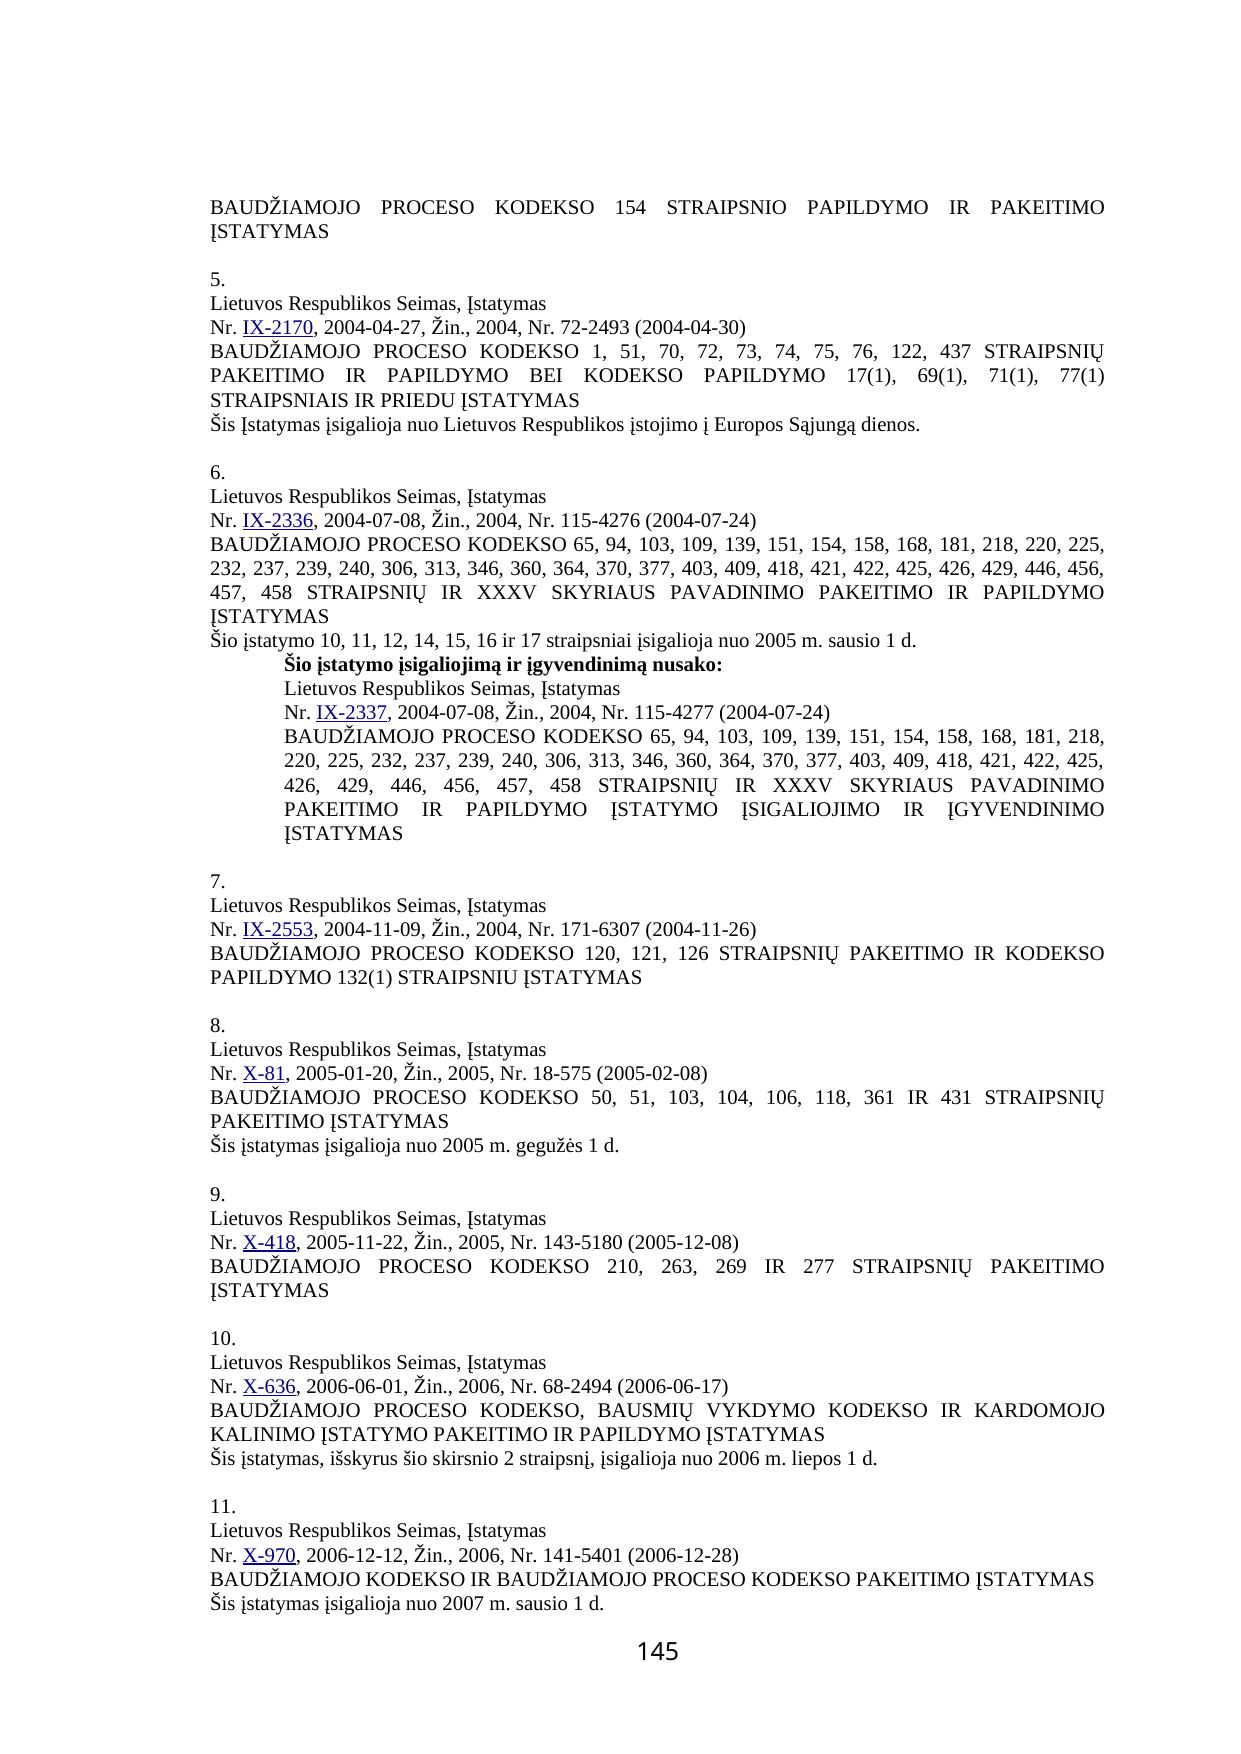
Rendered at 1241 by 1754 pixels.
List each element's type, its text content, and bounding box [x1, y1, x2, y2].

text Lietuvos Respublikos Seimas, Įstatymas [210, 676, 1106, 700]
text Šis Įstatymas įsigalioja nuo Lietuvos Respublikos įstojimo į Europos Sąjungą dienos. [210, 412, 1106, 436]
text Nr. X-970, 2006-12-12, Žin., 2006, Nr. 141-5401 (2006-12-28) [210, 1542, 1106, 1567]
text BAUDŽIAMOJO PROCESO KODEKSO, BAUSMIŲ VYKDYMO KODEKSO IR KARDOMOJO KALINIMO ĮSTATYMO PAKEITIMO IR PAPILDYMO ĮSTATYMAS [210, 1398, 1106, 1446]
text Šis įstatymas įsigalioja nuo 2005 m. gegužės 1 d. [210, 1133, 1106, 1157]
text BAUDŽIAMOJO PROCESO KODEKSO 65, 94, 103, 109, 139, 151, 154, 158, 168, 181, 218, 220, 225, 232, 237, 239, 240, 306, 313, 346, 360, 364, 370, 377, 403, 409, 418, 421, 422, 425, 426, 429, 446, 456, 457, 458 STRAIPSNIŲ IR XXXV SKYRIAUS PAVADINIMO PAKEITIMO IR PAPILDYMO ĮSTATYMO ĮSIGALIOJIMO IR ĮGYVENDINIMO ĮSTATYMAS [284, 724, 1106, 845]
text Nr. X-81, 2005-01-20, Žin., 2005, Nr. 18-575 (2005-02-08) [210, 1061, 1106, 1085]
text 11. [210, 1494, 1106, 1518]
text 7. [210, 869, 1106, 893]
text Lietuvos Respublikos Seimas, Įstatymas [210, 893, 1106, 917]
text BAUDŽIAMOJO PROCESO KODEKSO 120, 121, 126 STRAIPSNIŲ PAKEITIMO IR KODEKSO PAPILDYMO 132(1) STRAIPSNIU ĮSTATYMAS [210, 941, 1106, 989]
text Nr. IX-2170, 2004-04-27, Žin., 2004, Nr. 72-2493 (2004-04-30) [210, 315, 1106, 339]
text BAUDŽIAMOJO KODEKSO IR BAUDŽIAMOJO PROCESO KODEKSO PAKEITIMO ĮSTATYMAS [210, 1567, 1106, 1591]
text BAUDŽIAMOJO PROCESO KODEKSO 1, 51, 70, 72, 73, 74, 75, 76, 122, 437 STRAIPSNIŲ PAKEITIMO IR PAPILDYMO BEI KODEKSO PAPILDYMO 17(1), 69(1), 71(1), 77(1) STRAIPSNIAIS IR PRIEDU ĮSTATYMAS [210, 339, 1106, 412]
text Lietuvos Respublikos Seimas, Įstatymas [210, 484, 1106, 508]
text 5. [210, 267, 1106, 291]
text Šis įstatymas, išskyrus šio skirsnio 2 straipsnį, įsigalioja nuo 2006 m. liepos 1 d. [210, 1446, 1106, 1470]
text Nr. IX-2337, 2004-07-08, Žin., 2004, Nr. 115-4277 (2004-07-24) [210, 700, 1106, 724]
text BAUDŽIAMOJO PROCESO KODEKSO 65, 94, 103, 109, 139, 151, 154, 158, 168, 181, 218, 220, 225, 232, 237, 239, 240, 306, 313, 346, 360, 364, 370, 377, 403, 409, 418, 421, 422, 425, 426, 429, 446, 456, 457, 458 STRAIPSNIŲ IR XXXV SKYRIAUS PAVADINIMO PAKEITIMO IR PAPILDYMO ĮSTATYMAS [210, 532, 1106, 628]
text Šio įstatymo 10, 11, 12, 14, 15, 16 ir 17 straipsniai įsigalioja nuo 2005 m. sausio 1 d. [210, 628, 1106, 652]
text 6. [210, 460, 1106, 484]
text 8. [210, 1013, 1106, 1037]
text Nr. X-418, 2005-11-22, Žin., 2005, Nr. 143-5180 (2005-12-08) [210, 1230, 1106, 1254]
text BAUDŽIAMOJO PROCESO KODEKSO 50, 51, 103, 104, 106, 118, 361 IR 431 STRAIPSNIŲ PAKEITIMO ĮSTATYMAS [210, 1085, 1106, 1133]
text Lietuvos Respublikos Seimas, Įstatymas [210, 1518, 1106, 1542]
text BAUDŽIAMOJO PROCESO KODEKSO 210, 263, 269 IR 277 STRAIPSNIŲ PAKEITIMO ĮSTATYMAS [210, 1254, 1106, 1302]
text Nr. X-636, 2006-06-01, Žin., 2006, Nr. 68-2494 (2006-06-17) [210, 1374, 1106, 1398]
text Nr. IX-2336, 2004-07-08, Žin., 2004, Nr. 115-4276 (2004-07-24) [210, 508, 1106, 532]
text Lietuvos Respublikos Seimas, Įstatymas [210, 291, 1106, 315]
text 9. [210, 1182, 1106, 1206]
text Lietuvos Respublikos Seimas, Įstatymas [210, 1350, 1106, 1374]
text BAUDŽIAMOJO PROCESO KODEKSO 154 STRAIPSNIO PAPILDYMO IR PAKEITIMO ĮSTATYMAS [210, 195, 1106, 243]
text Šis įstatymas įsigalioja nuo 2007 m. sausio 1 d. [210, 1591, 1106, 1615]
text Šio įstatymo įsigaliojimą ir įgyvendinimą nusako: [210, 652, 1106, 676]
text Nr. IX-2553, 2004-11-09, Žin., 2004, Nr. 171-6307 (2004-11-26) [210, 917, 1106, 941]
text 10. [210, 1326, 1106, 1350]
text Lietuvos Respublikos Seimas, Įstatymas [210, 1206, 1106, 1230]
text Lietuvos Respublikos Seimas, Įstatymas [210, 1037, 1106, 1061]
